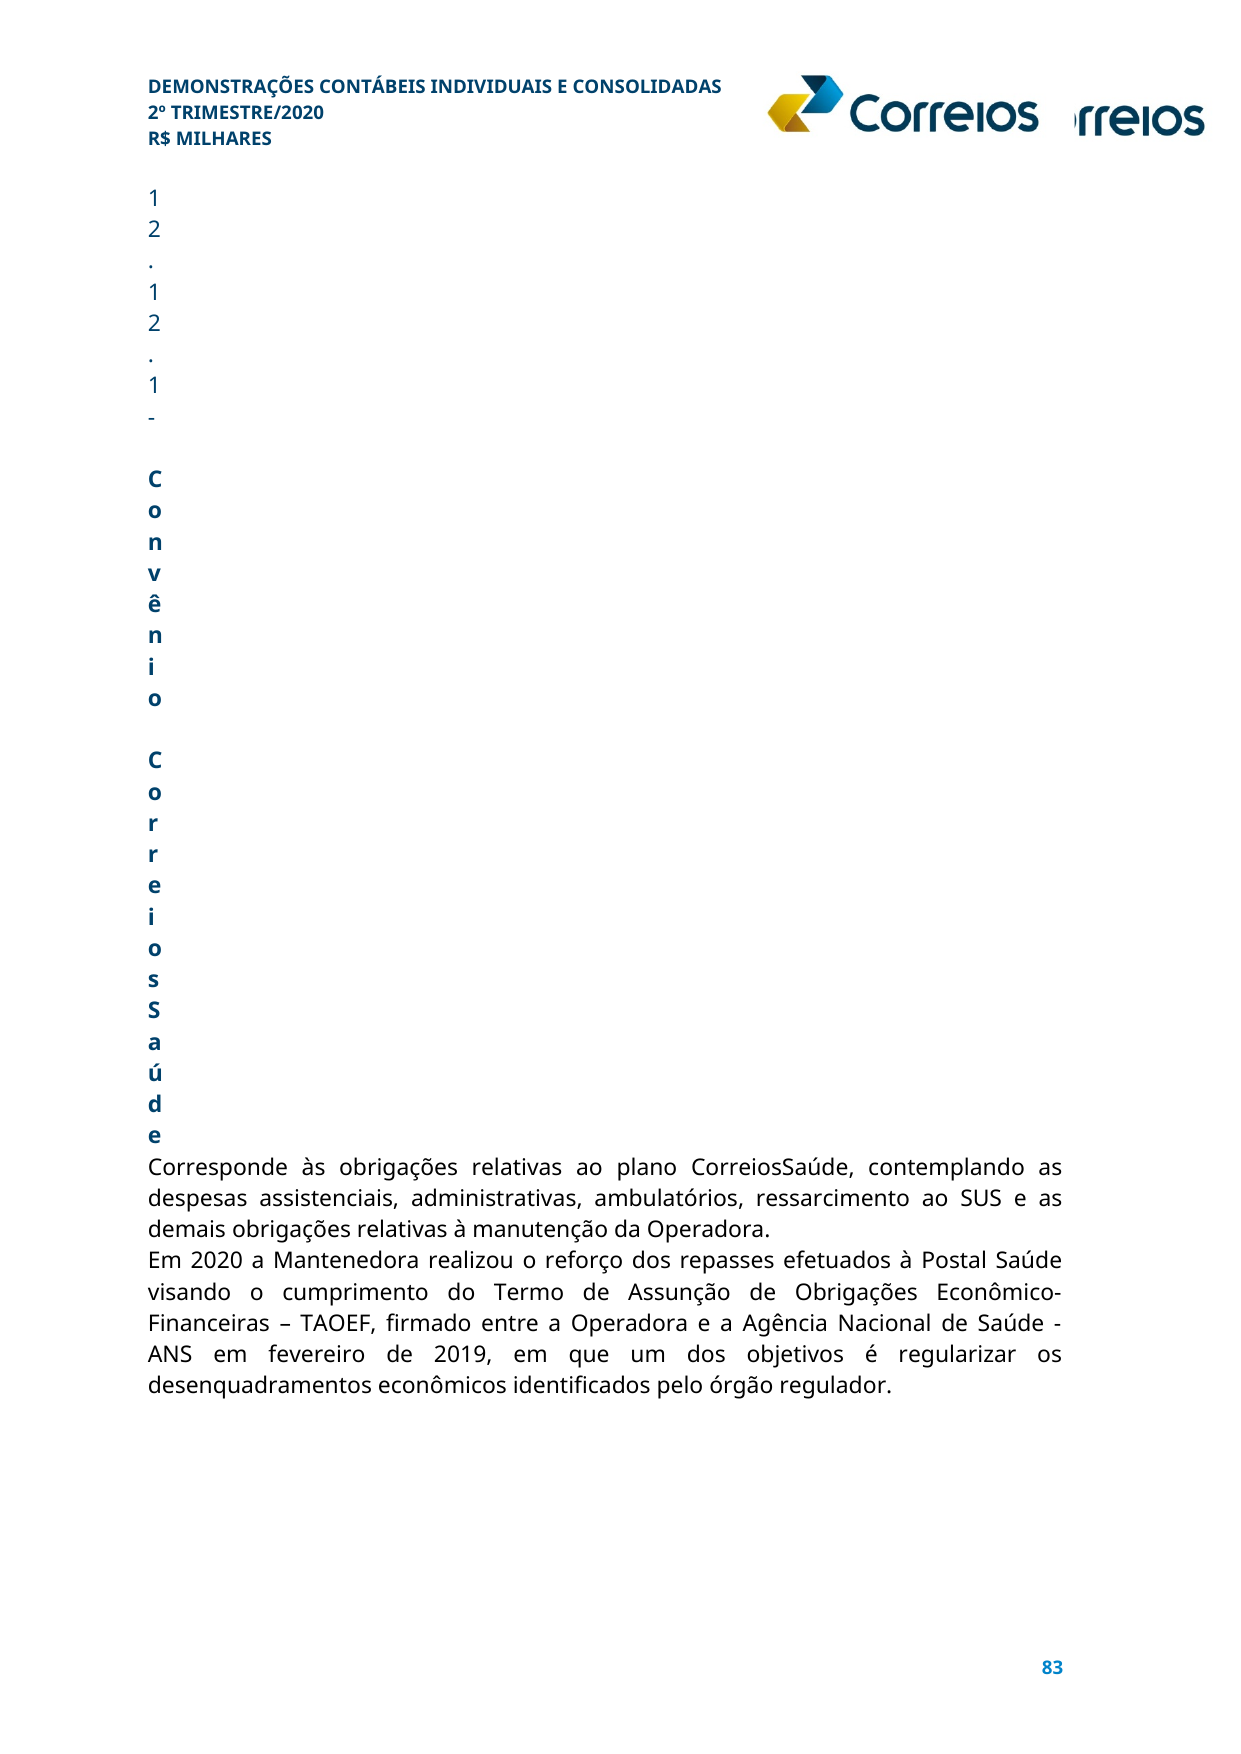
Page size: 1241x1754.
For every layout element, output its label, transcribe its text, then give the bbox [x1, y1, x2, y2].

text Corresponde às obrigações relativas ao plano CorreiosSaúde, contemplando as despesas assistenciais, administrativas, ambulatórios, ressarcimento ao SUS e as demais obrigações relativas à manutenção da Operadora. [148, 182, 1063, 1244]
text Em 2020 a Mantenedora realizou o reforço dos repasses efetuados à Postal Saúde visando o cumprimento do Termo de Assunção de Obrigações Econômico-Financeiras – TAOEF, firmado entre a Operadora e a Agência Nacional de Saúde - ANS em fevereiro de 2019, em que um dos objetivos é regularizar os desenquadramentos econômicos identificados pelo órgão regulador. [148, 1244, 1063, 1401]
